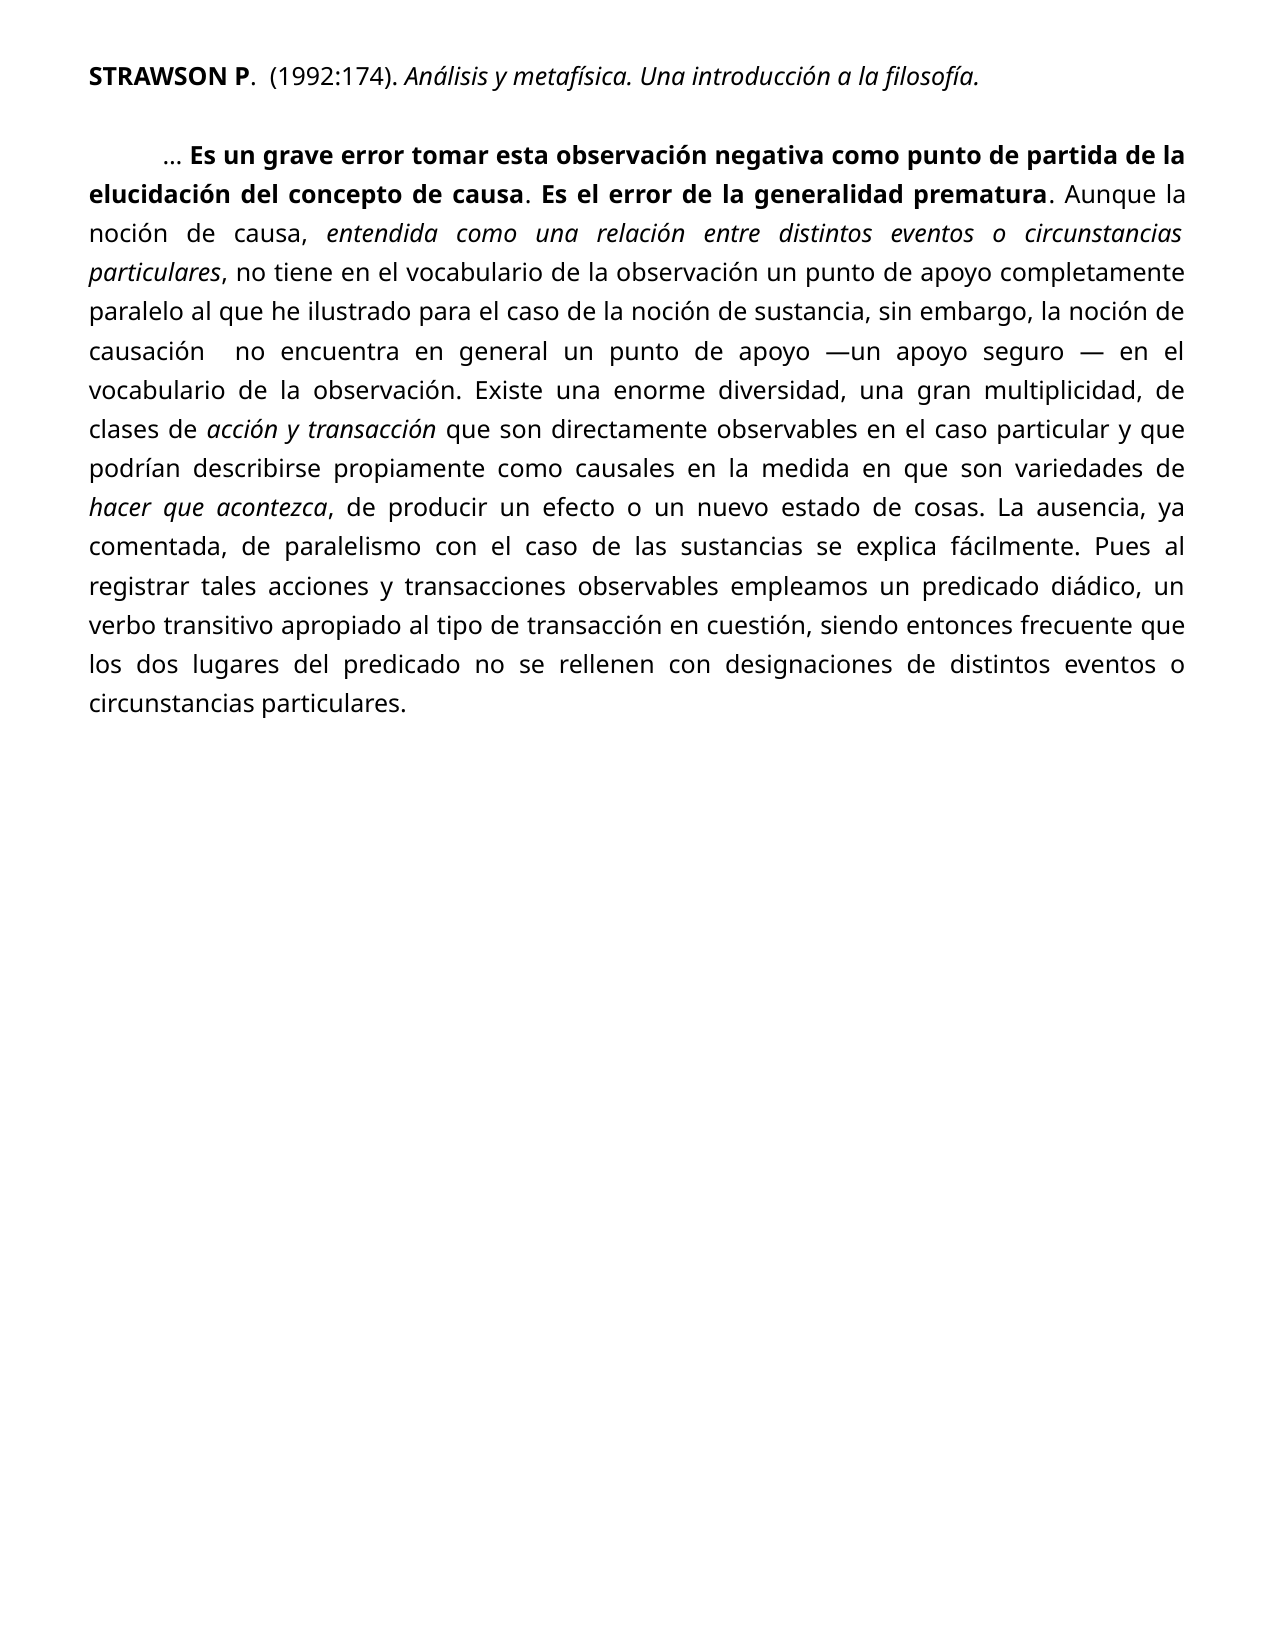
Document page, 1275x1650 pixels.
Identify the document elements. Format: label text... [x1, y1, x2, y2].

text … Es un grave error tomar esta observación negativa como punto de partida de la elucidación del concepto de causa. Es el error de la generalidad prematura. Aunque la noción de causa, entendida como una relación entre distintos eventos o circunstancias particulares, no tiene en el vocabulario de la observación un punto de apoyo completamente paralelo al que he ilustrado para el caso de la noción de sustancia, sin embargo, la noción de causación no encuentra en general un punto de apoyo —un apoyo seguro — en el vocabulario de la observación. Existe una enorme diversidad, una gran multiplicidad, de clases de acción y transacción que son directamente observables en el caso particular y que podrían describirse propiamente como causales en la medida en que son variedades de hacer que acontezca, de producir un efecto o un nuevo estado de cosas. La ausencia, ya comentada, de paralelismo con el caso de las sustancias se explica fácilmente. Pues al registrar tales acciones y transacciones observables empleamos un predicado diádico, un verbo transitivo apropiado al tipo de transacción en cuestión, siendo entonces frecuente que los dos lugares del predicado no se rellenen con designaciones de distintos eventos o circunstancias particulares. [88, 137, 1186, 720]
text STRAWSON P. (1992:174). Análisis y metafísica. Una introducción a la filosofía. [88, 59, 1186, 93]
